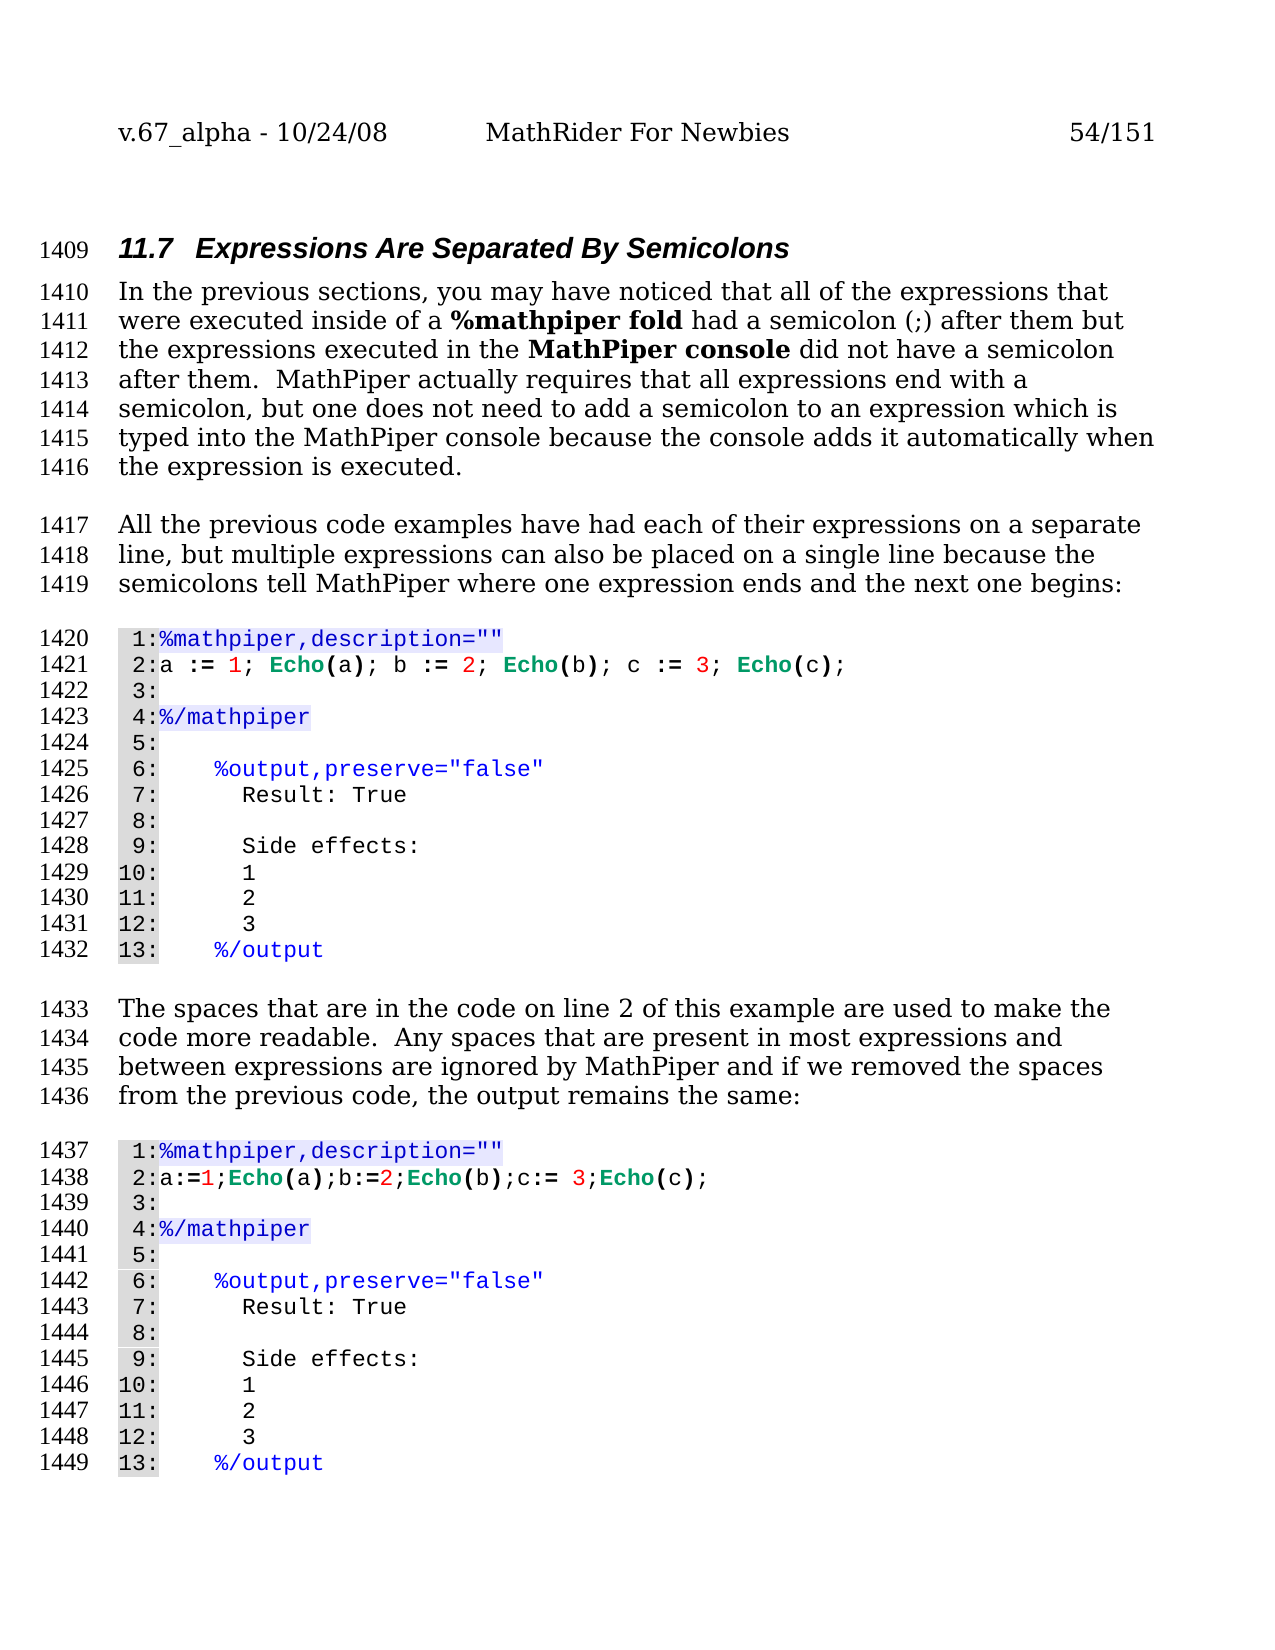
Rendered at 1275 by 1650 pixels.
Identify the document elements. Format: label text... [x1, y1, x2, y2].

text All the previous code examples have had each of their expressions on a separate line, but multiple expressions can also be placed on a single line because the semicolons tell MathPiper where one expression ends and the next one begins: [118, 511, 1157, 598]
text 7: Result: True [118, 783, 1157, 809]
text 7: Result: True [118, 1296, 1157, 1321]
text 8: [118, 1321, 1157, 1347]
text 11: 2 [118, 1399, 1157, 1425]
text 6: %output,preserve="false" [118, 1269, 1157, 1296]
text 5: [118, 1244, 1157, 1269]
text 10: 1 [118, 1373, 1157, 1399]
text 9: Side effects: [118, 1347, 1157, 1373]
text 3: [118, 1192, 1157, 1218]
text 8: [118, 809, 1157, 835]
text 13: %/output [118, 1451, 1157, 1477]
text 4:%/mathpiper [118, 705, 1157, 731]
text 1:%mathpiper,description="" [118, 627, 1157, 653]
text 1:%mathpiper,description="" [118, 1140, 1157, 1166]
text 2:a:=1;Echo(a);b:=2;Echo(b);c:= 3;Echo(c); [118, 1166, 1157, 1192]
text 11: 2 [118, 887, 1157, 913]
text The spaces that are in the code on line 2 of this example are used to make the code more readable. Any spaces that are present in most expressions and between expressions are ignored by MathPiper and if we removed the spaces from the previous code, the output remains the same: [118, 994, 1157, 1111]
text 9: Side effects: [118, 835, 1157, 861]
text 6: %output,preserve="false" [118, 757, 1157, 783]
text 10: 1 [118, 861, 1157, 887]
text 12: 3 [118, 913, 1157, 939]
text 2:a := 1; Echo(a); b := 2; Echo(b); c := 3; Echo(c); [118, 653, 1157, 679]
subtitle Expressions Are Separated By Semicolons [118, 231, 1157, 264]
text 3: [118, 679, 1157, 705]
text 13: %/output [118, 939, 1157, 964]
text 4:%/mathpiper [118, 1218, 1157, 1244]
text In the previous sections, you may have noticed that all of the expressions that were executed inside of a %mathpiper fold had a semicolon (;) after them but the expressions executed in the MathPiper console did not have a semicolon after them. MathPiper actually requires that all expressions end with a semicolon, but one does not need to add a semicolon to an expression which is typed into the MathPiper console because the console adds it automatically when the expression is executed. [118, 277, 1157, 482]
text 5: [118, 731, 1157, 757]
text 12: 3 [118, 1425, 1157, 1451]
